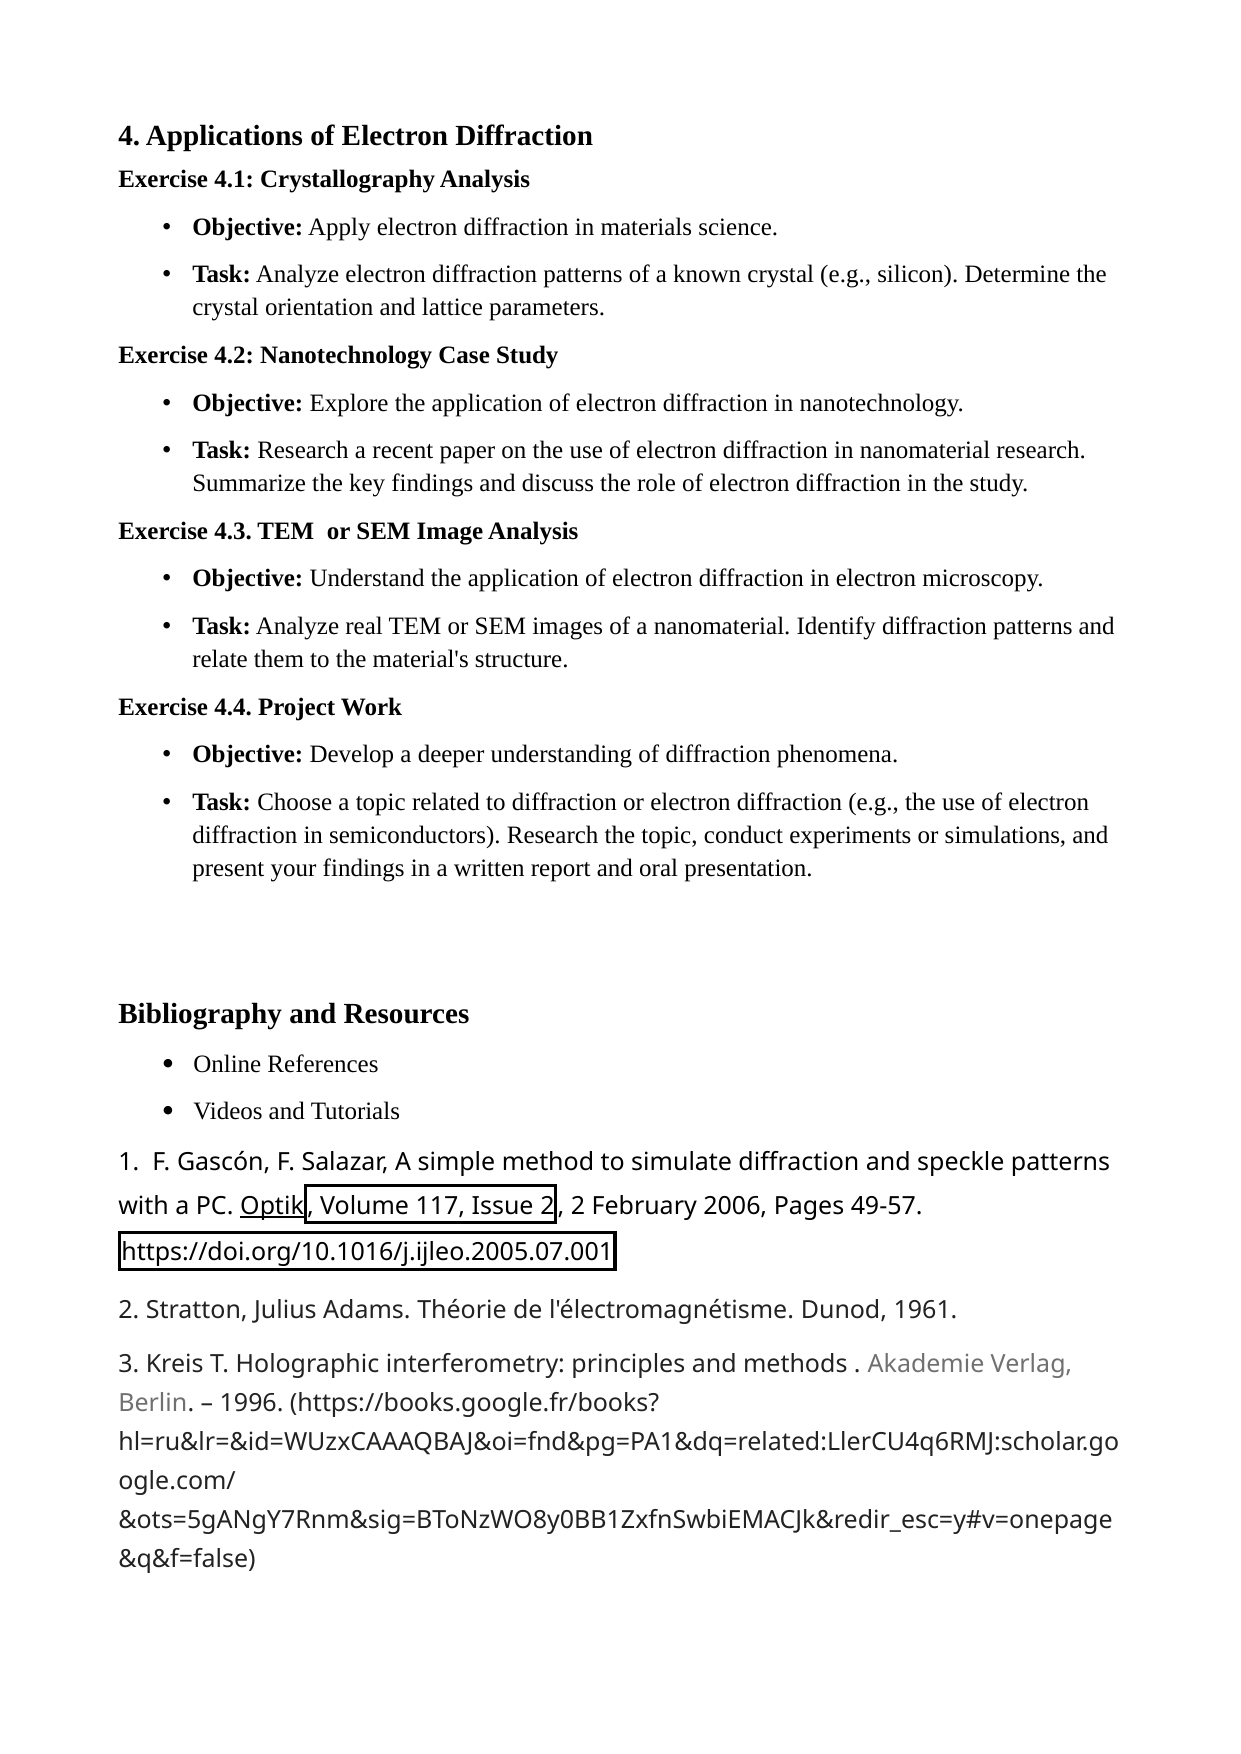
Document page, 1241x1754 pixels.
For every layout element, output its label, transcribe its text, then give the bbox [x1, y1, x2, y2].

subtitle 4. Applications of Electron Diffraction [118, 118, 1123, 152]
list Objective: Apply electron diffraction in materials science. [162, 212, 1123, 241]
list Objective: Explore the application of electron diffraction in nanotechnology. [162, 388, 1123, 416]
text 2. Stratton, Julius Adams. Théorie de l'électromagnétisme. Dunod, 1961. [118, 1291, 1123, 1326]
list Task: Choose a topic related to diffraction or electron diffraction (e.g., the use of electron diffraction in semiconductors). Research the topic, conduct experiments or simulations, and present your findings in a written report and oral presentation. [162, 787, 1123, 882]
list Objective: Understand the application of electron diffraction in electron microscopy. [162, 563, 1123, 592]
text 3. Kreis T. Holographic interferometry: principles and methods . Akademie Verlag, Berlin. – 1996. (https://books.google.fr/books?hl=ru&lr=&id=WUzxCAAAQBAJ&oi=fnd&pg=PA1&dq=related:LlerCU4q6RMJ:scholar.google.com/&ots=5gANgY7Rnm&sig=BToNzWO8y0BB1ZxfnSwbiEMACJk&redir_esc=y#v=onepage&q&f=false) [118, 1345, 1123, 1575]
text Bibliography and Resources [118, 996, 1123, 1029]
list Task: Research a recent paper on the use of electron diffraction in nanomaterial research. Summarize the key findings and discuss the role of electron diffraction in the study. [162, 435, 1123, 497]
list Online References [164, 1049, 1123, 1078]
list Videos and Tutorials [164, 1096, 1123, 1125]
text 1. F. Gascón, F. Salazar, A simple method to simulate diffraction and speckle patterns with a PC. Optik, Volume 117, Issue 2, 2 February 2006, Pages 49-57. https://doi.org/10.1016/j.ijleo.2005.07.001 [118, 1144, 1123, 1271]
list Task: Analyze real TEM or SEM images of a nanomaterial. Identify diffraction patterns and relate them to the material's structure. [162, 611, 1123, 673]
text Exercise 4.4. Project Work [118, 692, 1123, 720]
text Exercise 4.3. TEM or SEM Image Analysis [118, 516, 1123, 544]
list Objective: Develop a deeper understanding of diffraction phenomena. [162, 739, 1123, 768]
list Task: Analyze electron diffraction patterns of a known crystal (e.g., silicon). Determine the crystal orientation and lattice parameters. [162, 259, 1123, 321]
text Exercise 4.2: Nanotechnology Case Study [118, 340, 1123, 369]
text Exercise 4.1: Crystallography Analysis [118, 164, 1123, 193]
